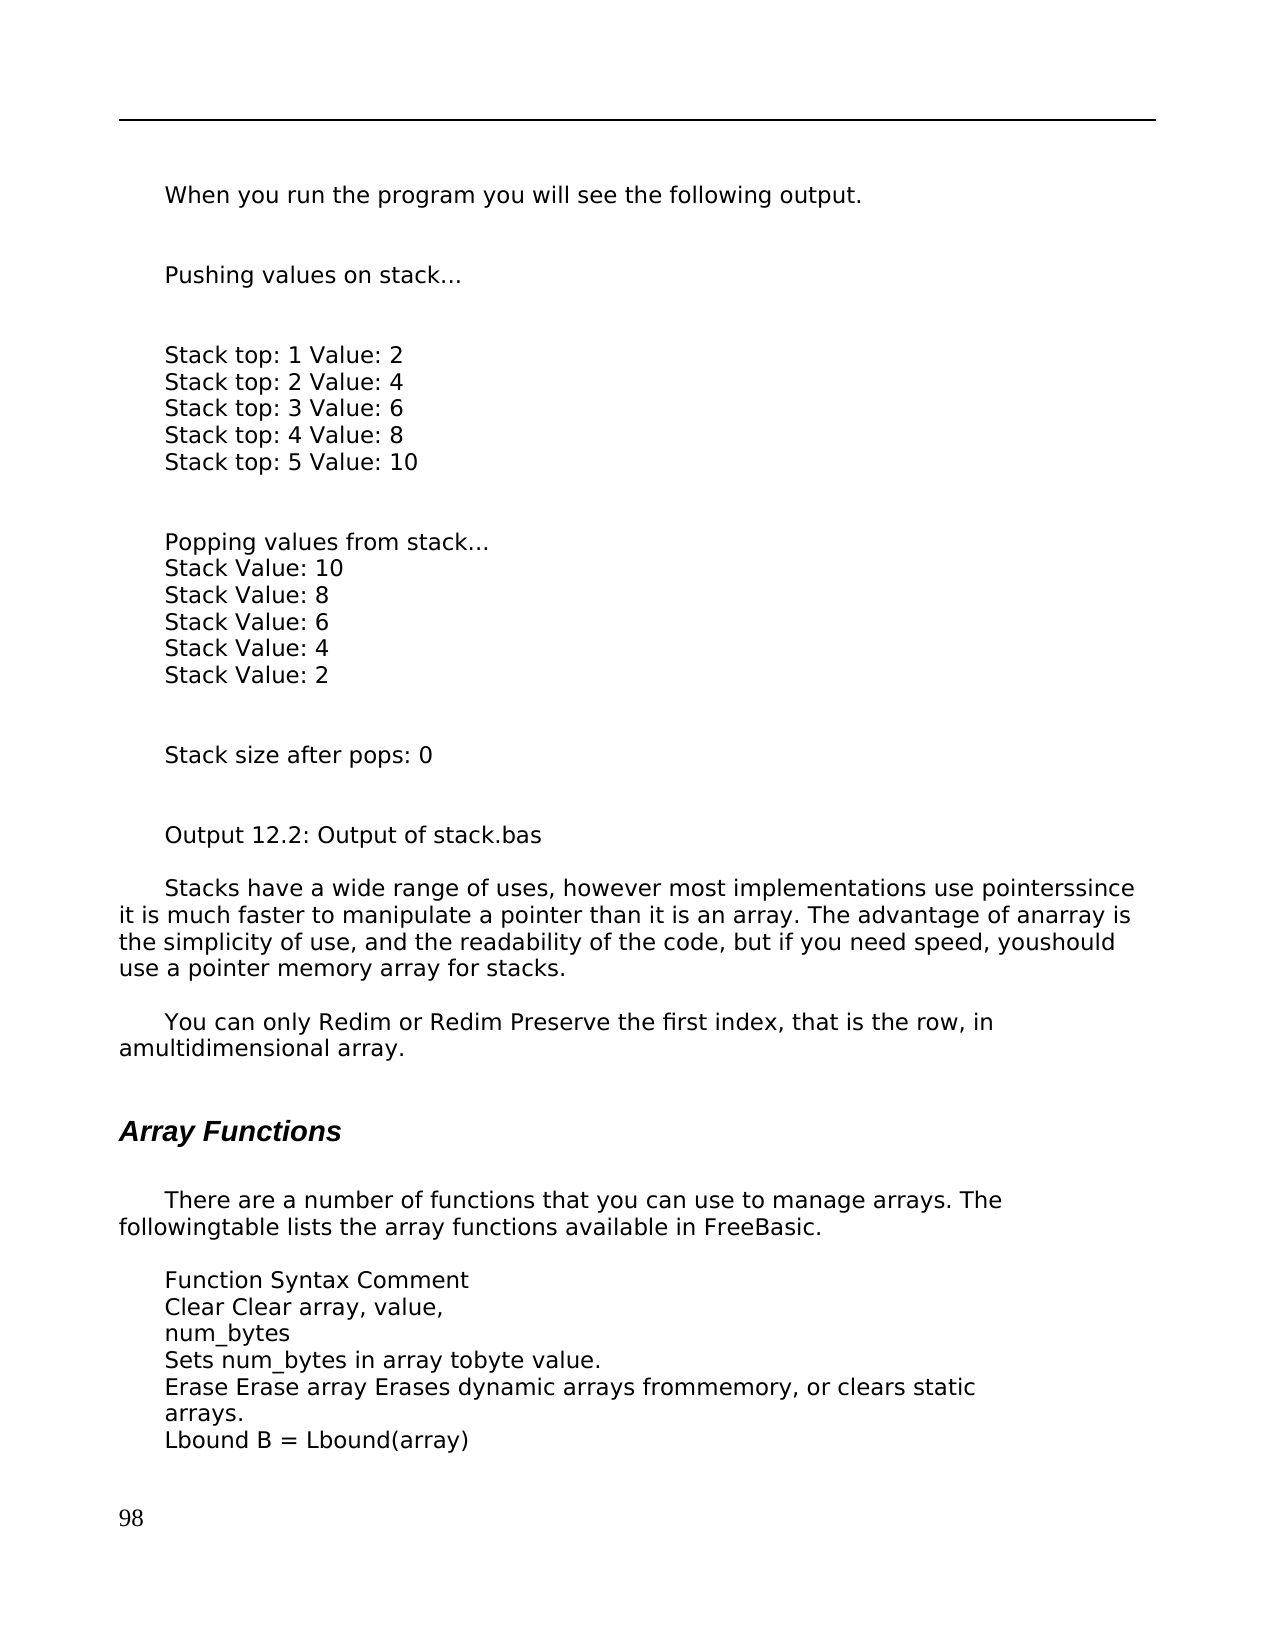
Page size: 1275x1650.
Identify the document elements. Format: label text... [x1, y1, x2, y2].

text Stack top: 3 Value: 6 [118, 396, 1156, 422]
text Function Syntax Comment [118, 1267, 1156, 1294]
text You can only Redim or Redim Preserve the first index, that is the row, in amultidimensional array. [118, 1009, 1156, 1062]
text Pushing values on stack... [118, 262, 1156, 289]
text Stack Value: 4 [118, 636, 1156, 662]
text Stack size after pops: 0 [118, 742, 1156, 769]
text Sets num_bytes in array tobyte value. [118, 1347, 1156, 1374]
text Stacks have a wide range of uses, however most implementations use pointerssince it is much faster to manipulate a pointer than it is an array. The advantage of anarray is the simplicity of use, and the readability of the code, but if you need speed, youshould use a pointer memory array for stacks. [118, 876, 1156, 982]
text Erase Erase array Erases dynamic arrays frommemory, or clears static [118, 1374, 1156, 1401]
text Stack Value: 6 [118, 609, 1156, 636]
text There are a number of functions that you can use to manage arrays. The followingtable lists the array functions available in FreeBasic. [118, 1187, 1156, 1241]
subtitle Array Functions [118, 1114, 1156, 1148]
text Clear Clear array, value, [118, 1294, 1156, 1321]
text Lbound B = Lbound(array) [118, 1427, 1156, 1454]
text Output 12.2: Output of stack.bas [118, 822, 1156, 849]
text Stack top: 2 Value: 4 [118, 369, 1156, 396]
text num_bytes [118, 1321, 1156, 1347]
text arrays. [118, 1401, 1156, 1427]
text Stack Value: 2 [118, 662, 1156, 689]
text Stack top: 4 Value: 8 [118, 422, 1156, 449]
text Stack top: 5 Value: 10 [118, 449, 1156, 476]
text Stack Value: 10 [118, 556, 1156, 582]
text When you run the program you will see the following output. [118, 182, 1156, 209]
text Stack top: 1 Value: 2 [118, 342, 1156, 369]
text Popping values from stack... [118, 529, 1156, 556]
text Stack Value: 8 [118, 582, 1156, 609]
